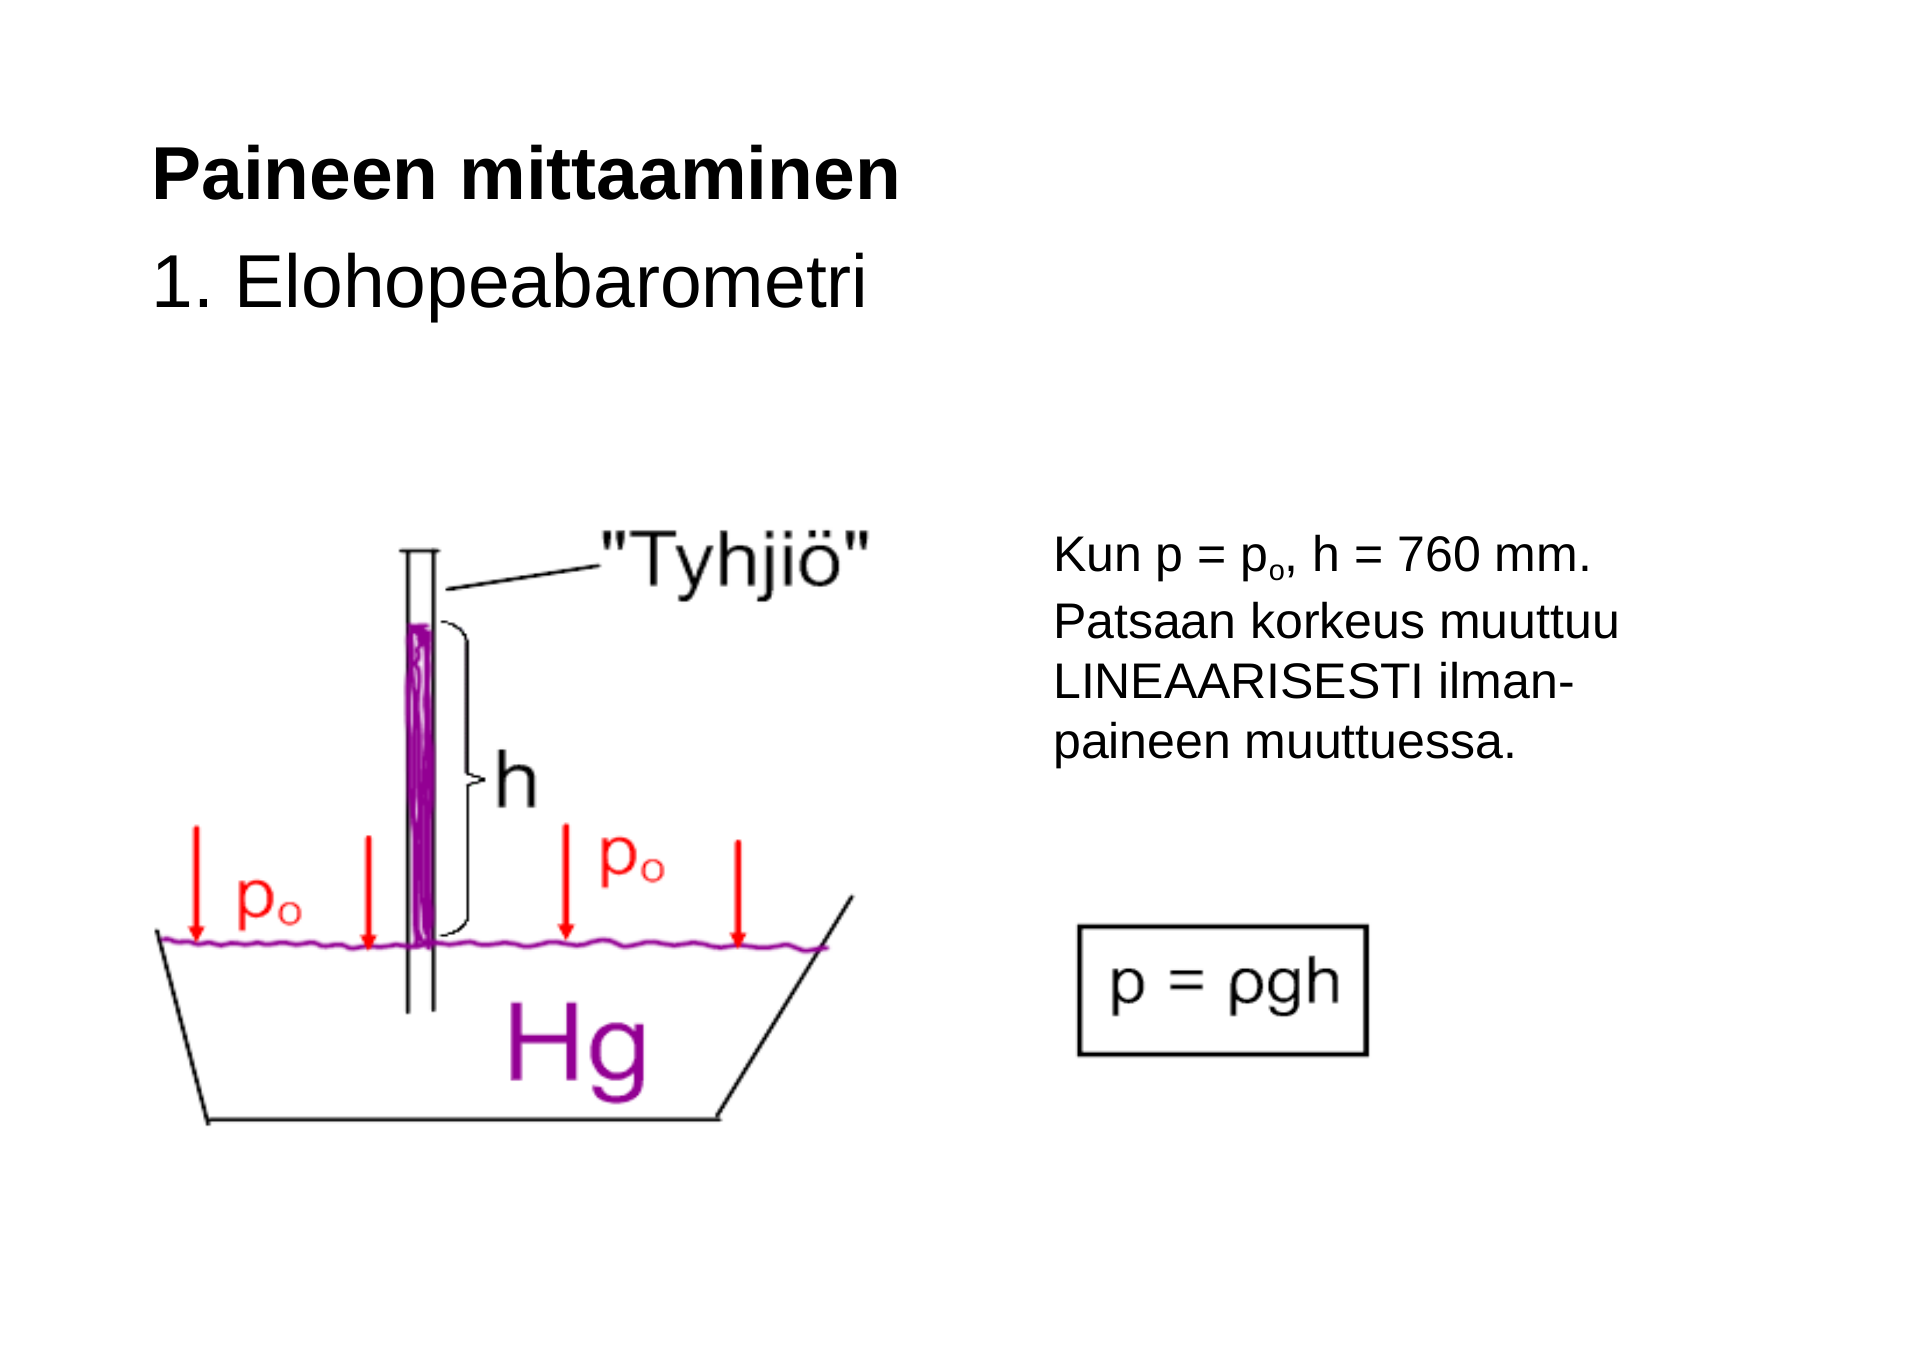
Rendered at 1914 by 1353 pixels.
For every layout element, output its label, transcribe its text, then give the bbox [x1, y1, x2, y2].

picture [1049, 854, 1408, 1095]
text_box Kun p = po, h = 760 mm. Patsaan korkeus muuttuu LINEAARISESTI ilman-paineen muuttuessa. [1038, 514, 1748, 735]
text_box Paineen mittaaminen 1. Elohopeabarometri [136, 117, 1040, 349]
picture [109, 466, 928, 1142]
